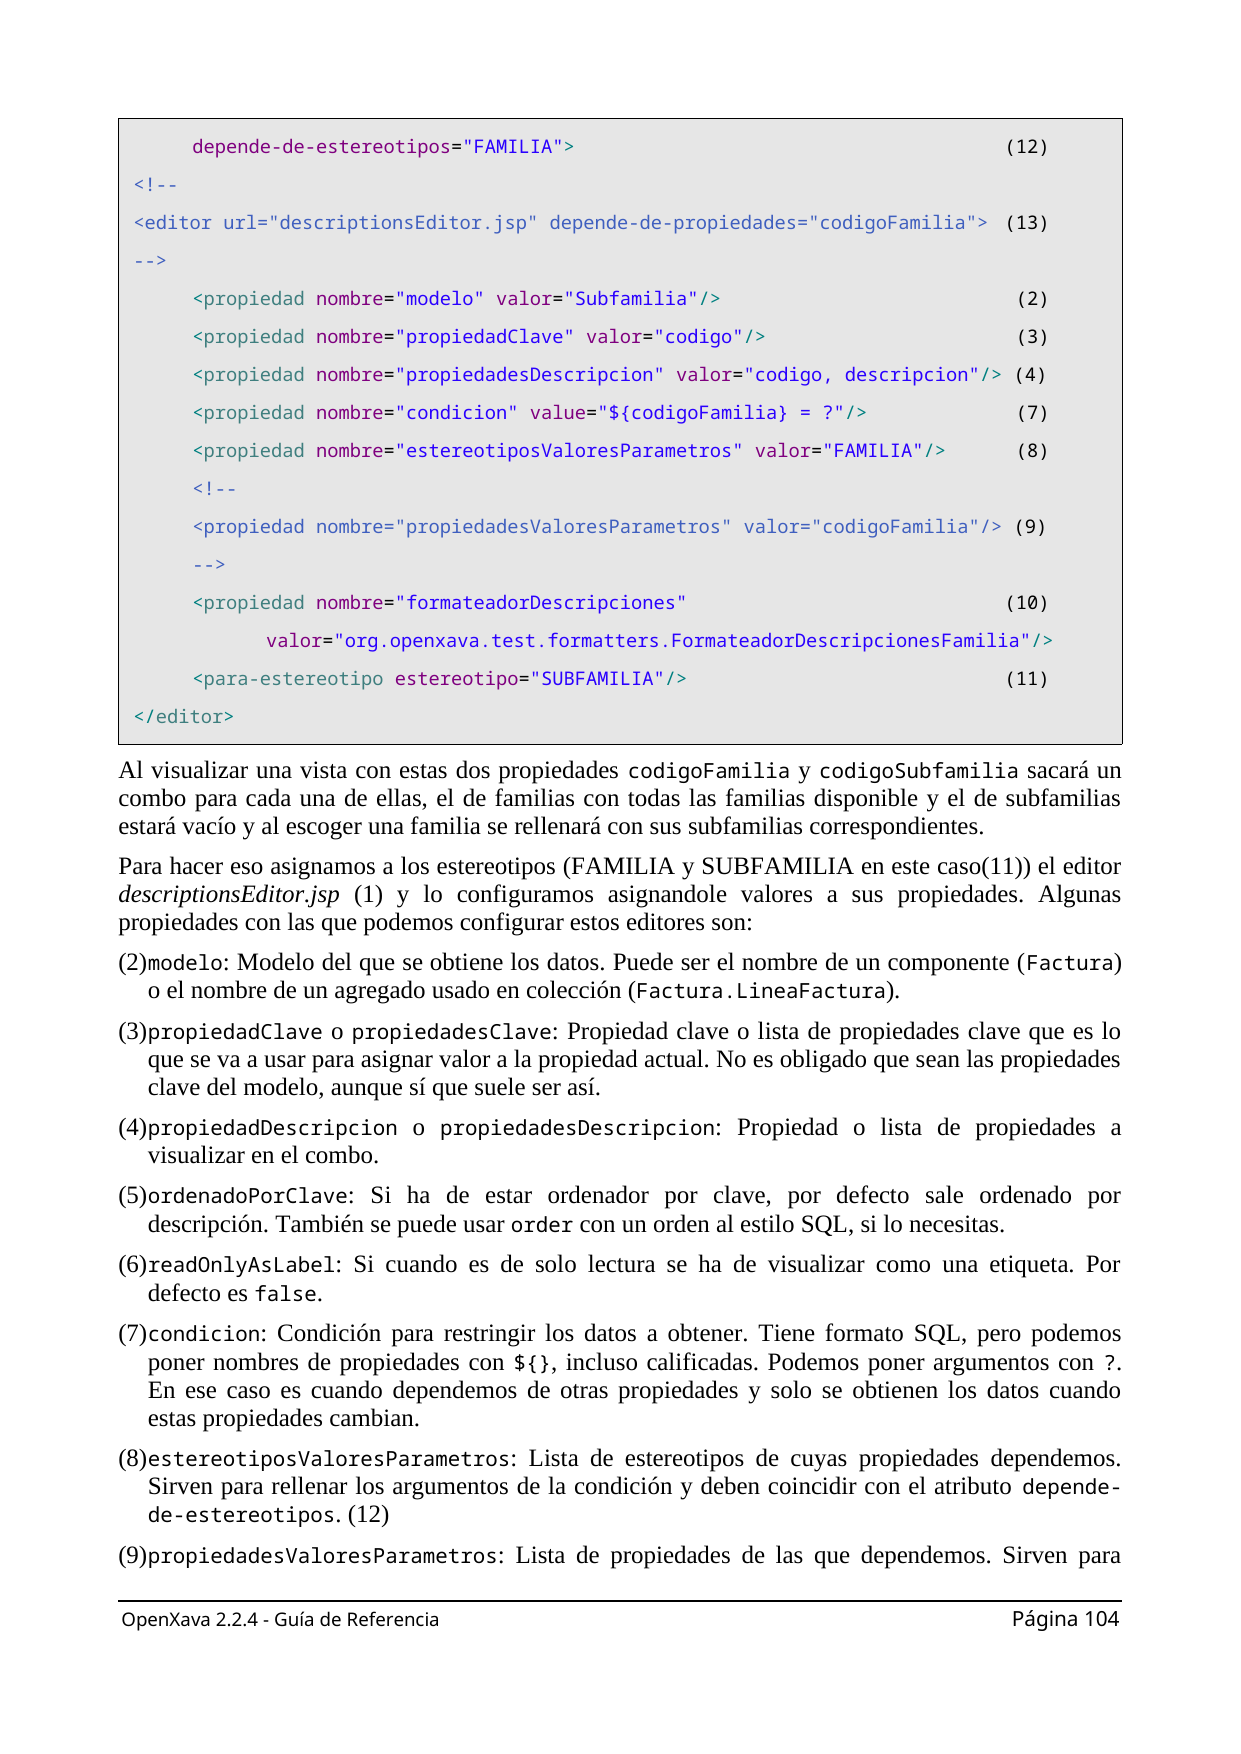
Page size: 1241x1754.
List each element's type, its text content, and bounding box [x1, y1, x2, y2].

text <propiedad nombre="condicion" value="${codigoFamilia} = ?"/> (7) [119, 384, 1122, 422]
list propiedadesValoresParametros: Lista de propiedades de las que dependemos. Sirven para [118, 1541, 1122, 1569]
list estereotiposValoresParametros: Lista de estereotipos de cuyas propiedades dependemos. Sirven para rellenar los argumentos de la condición y deben coincidir con el atributo depende-de-estereotipos. (12) [118, 1444, 1122, 1528]
text </editor> [119, 688, 1122, 744]
text <!-- [119, 156, 1122, 194]
text valor="org.openxava.test.formatters.FormateadorDescripcionesFamilia"/> [119, 612, 1122, 650]
text Para hacer eso asignamos a los estereotipos (FAMILIA y SUBFAMILIA en este caso(11)) el editor descriptionsEditor.jsp (1) y lo configuramos asignandole valores a sus propiedades. Algunas propiedades con las que podemos configurar estos editores son: [118, 852, 1122, 936]
text Al visualizar una vista con estas dos propiedades codigoFamilia y codigoSubfamilia sacará un combo para cada una de ellas, el de familias con todas las familias disponible y el de subfamilias estará vacío y al escoger una familia se rellenará con sus subfamilias correspondientes. [118, 756, 1122, 840]
text depende-de-estereotipos="FAMILIA"> (12) [119, 119, 1122, 156]
list modelo: Modelo del que se obtiene los datos. Puede ser el nombre de un componente (Factura) o el nombre de un agregado usado en colección (Factura.LineaFactura). [118, 948, 1122, 1004]
list ordenadoPorClave: Si ha de estar ordenador por clave, por defecto sale ordenado por descripción. También se puede usar order con un orden al estilo SQL, si lo necesitas. [118, 1182, 1122, 1238]
list condicion: Condición para restringir los datos a obtener. Tiene formato SQL, pero podemos poner nombres de propiedades con ${}, incluso calificadas. Podemos poner argumentos con ?. En ese caso es cuando dependemos de otras propiedades y solo se obtienen los datos cuando estas propiedades cambian. [118, 1319, 1122, 1431]
text <editor url="descriptionsEditor.jsp" depende-de-propiedades="codigoFamilia"> (13) [119, 194, 1122, 232]
text <para-estereotipo estereotipo="SUBFAMILIA"/> (11) [119, 650, 1122, 688]
text --> [119, 536, 1122, 574]
list propiedadDescripcion o propiedadesDescripcion: Propiedad o lista de propiedades a visualizar en el combo. [118, 1113, 1122, 1169]
text --> [119, 232, 1122, 270]
text <propiedad nombre="modelo" valor="Subfamilia"/> (2) [119, 270, 1122, 308]
text <propiedad nombre="propiedadesValoresParametros" valor="codigoFamilia"/> (9) [119, 498, 1122, 536]
list propiedadClave o propiedadesClave: Propiedad clave o lista de propiedades clave que es lo que se va a usar para asignar valor a la propiedad actual. No es obligado que sean las propiedades clave del modelo, aunque sí que suele ser así. [118, 1017, 1122, 1101]
text <!-- [119, 460, 1122, 498]
text <propiedad nombre="estereotiposValoresParametros" valor="FAMILIA"/> (8) [119, 422, 1122, 460]
list readOnlyAsLabel: Si cuando es de solo lectura se ha de visualizar como una etiqueta. Por defecto es false. [118, 1251, 1122, 1307]
text <propiedad nombre="propiedadesDescripcion" valor="codigo, descripcion"/> (4) [119, 346, 1122, 384]
text <propiedad nombre="formateadorDescripciones" (10) [119, 574, 1122, 612]
text <propiedad nombre="propiedadClave" valor="codigo"/> (3) [119, 308, 1122, 346]
